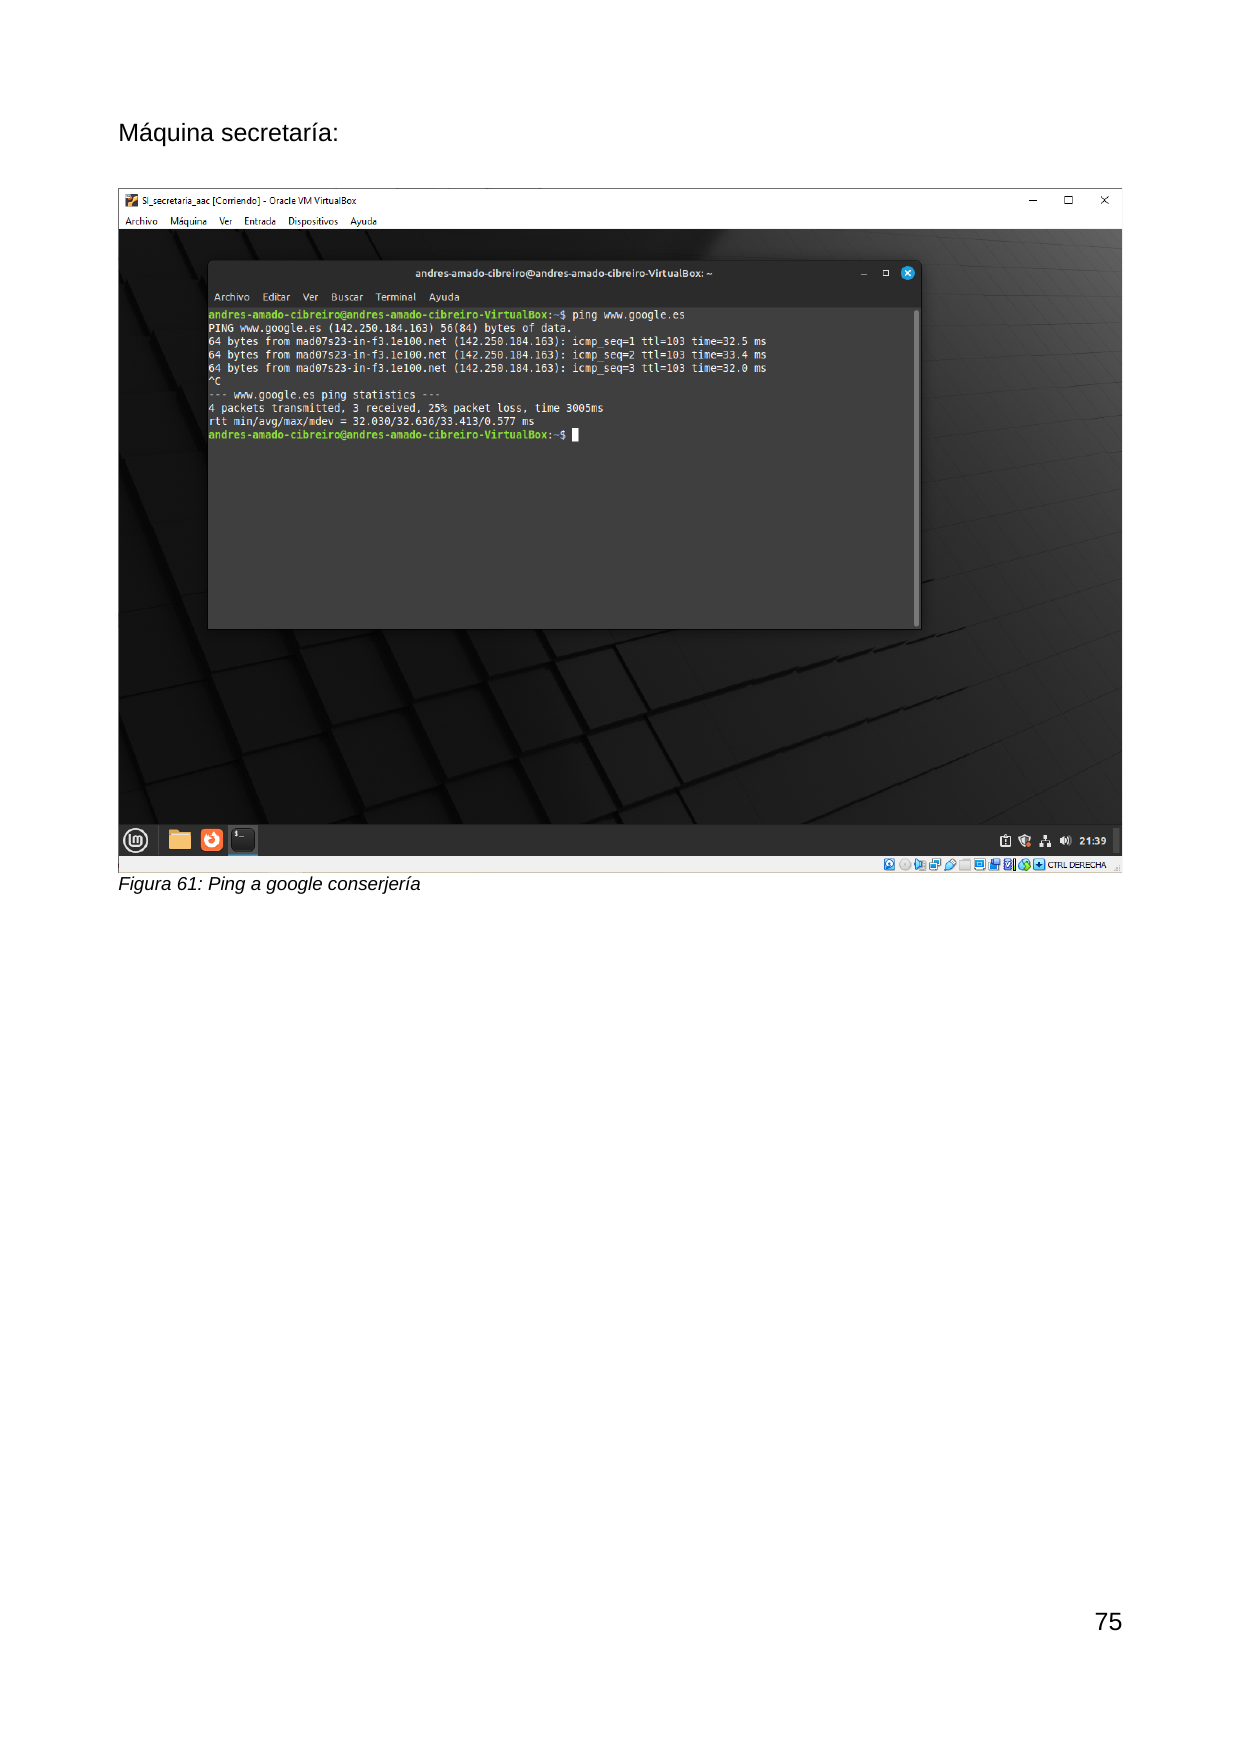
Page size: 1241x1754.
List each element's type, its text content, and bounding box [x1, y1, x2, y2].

picture [118, 188, 1123, 873]
text Figura 61: Ping a google conserjería [118, 873, 1122, 894]
text Máquina secretaría: [118, 118, 1122, 147]
